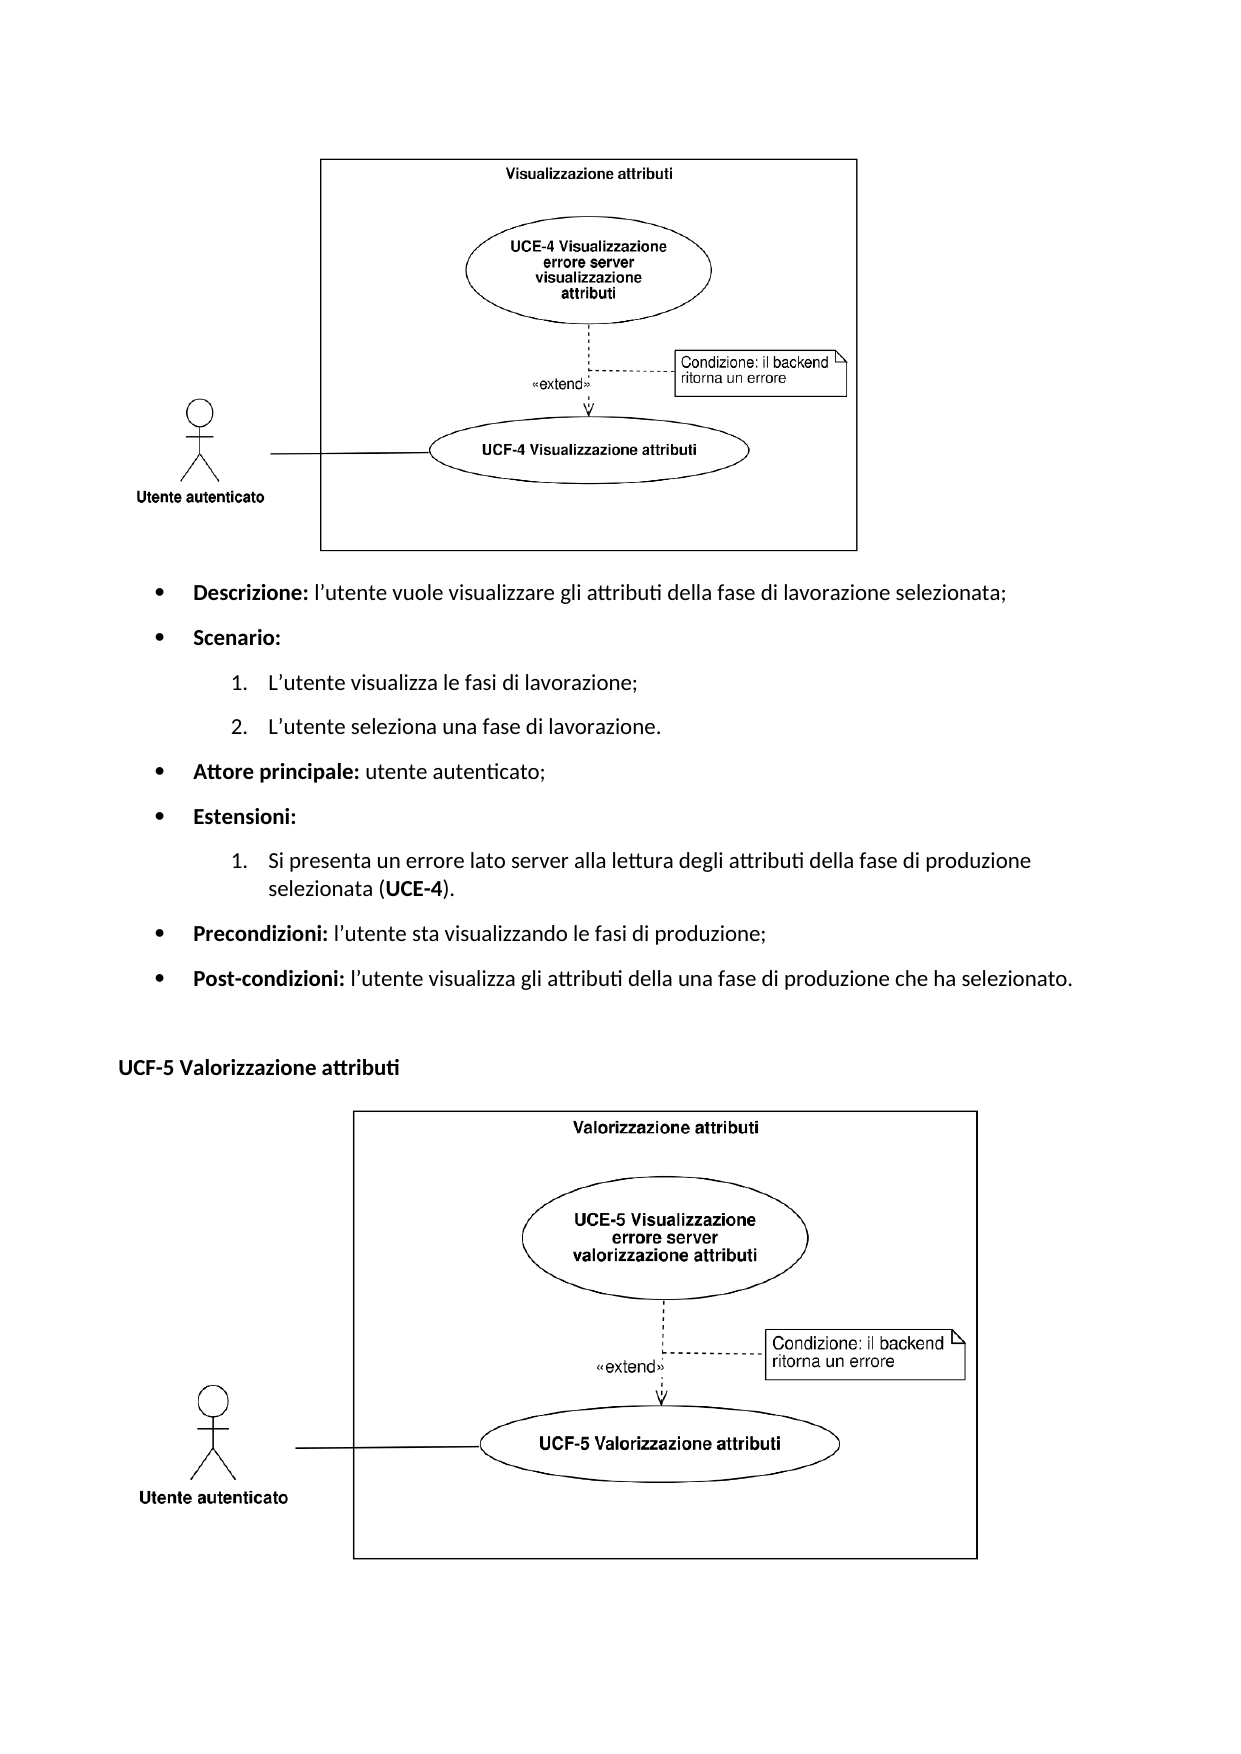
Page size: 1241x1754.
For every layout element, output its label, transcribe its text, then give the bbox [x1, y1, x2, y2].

list Descrizione: l’utente vuole visualizzare gli attributi della fase di lavorazione selezionata; [156, 578, 1122, 606]
list Si presenta un errore lato server alla lettura degli attributi della fase di produzione selezionata (UCE-4). [231, 847, 1122, 903]
list Precondizioni: l’utente sta visualizzando le fasi di produzione; [156, 919, 1122, 947]
picture [118, 1098, 990, 1572]
list Post-condizioni: l’utente visualizza gli attributi della una fase di produzione che ha selezionato. [156, 964, 1122, 992]
list Scenario: [156, 623, 1122, 651]
list Attore principale: utente autenticato; [156, 757, 1122, 785]
list L’utente seleziona una fase di lavorazione. [231, 712, 1122, 741]
picture [118, 147, 869, 562]
list L’utente visualizza le fasi di lavorazione; [231, 668, 1122, 696]
text UCF-5 Valorizzazione attributi [118, 1053, 1122, 1081]
list Estensioni: [156, 802, 1122, 830]
